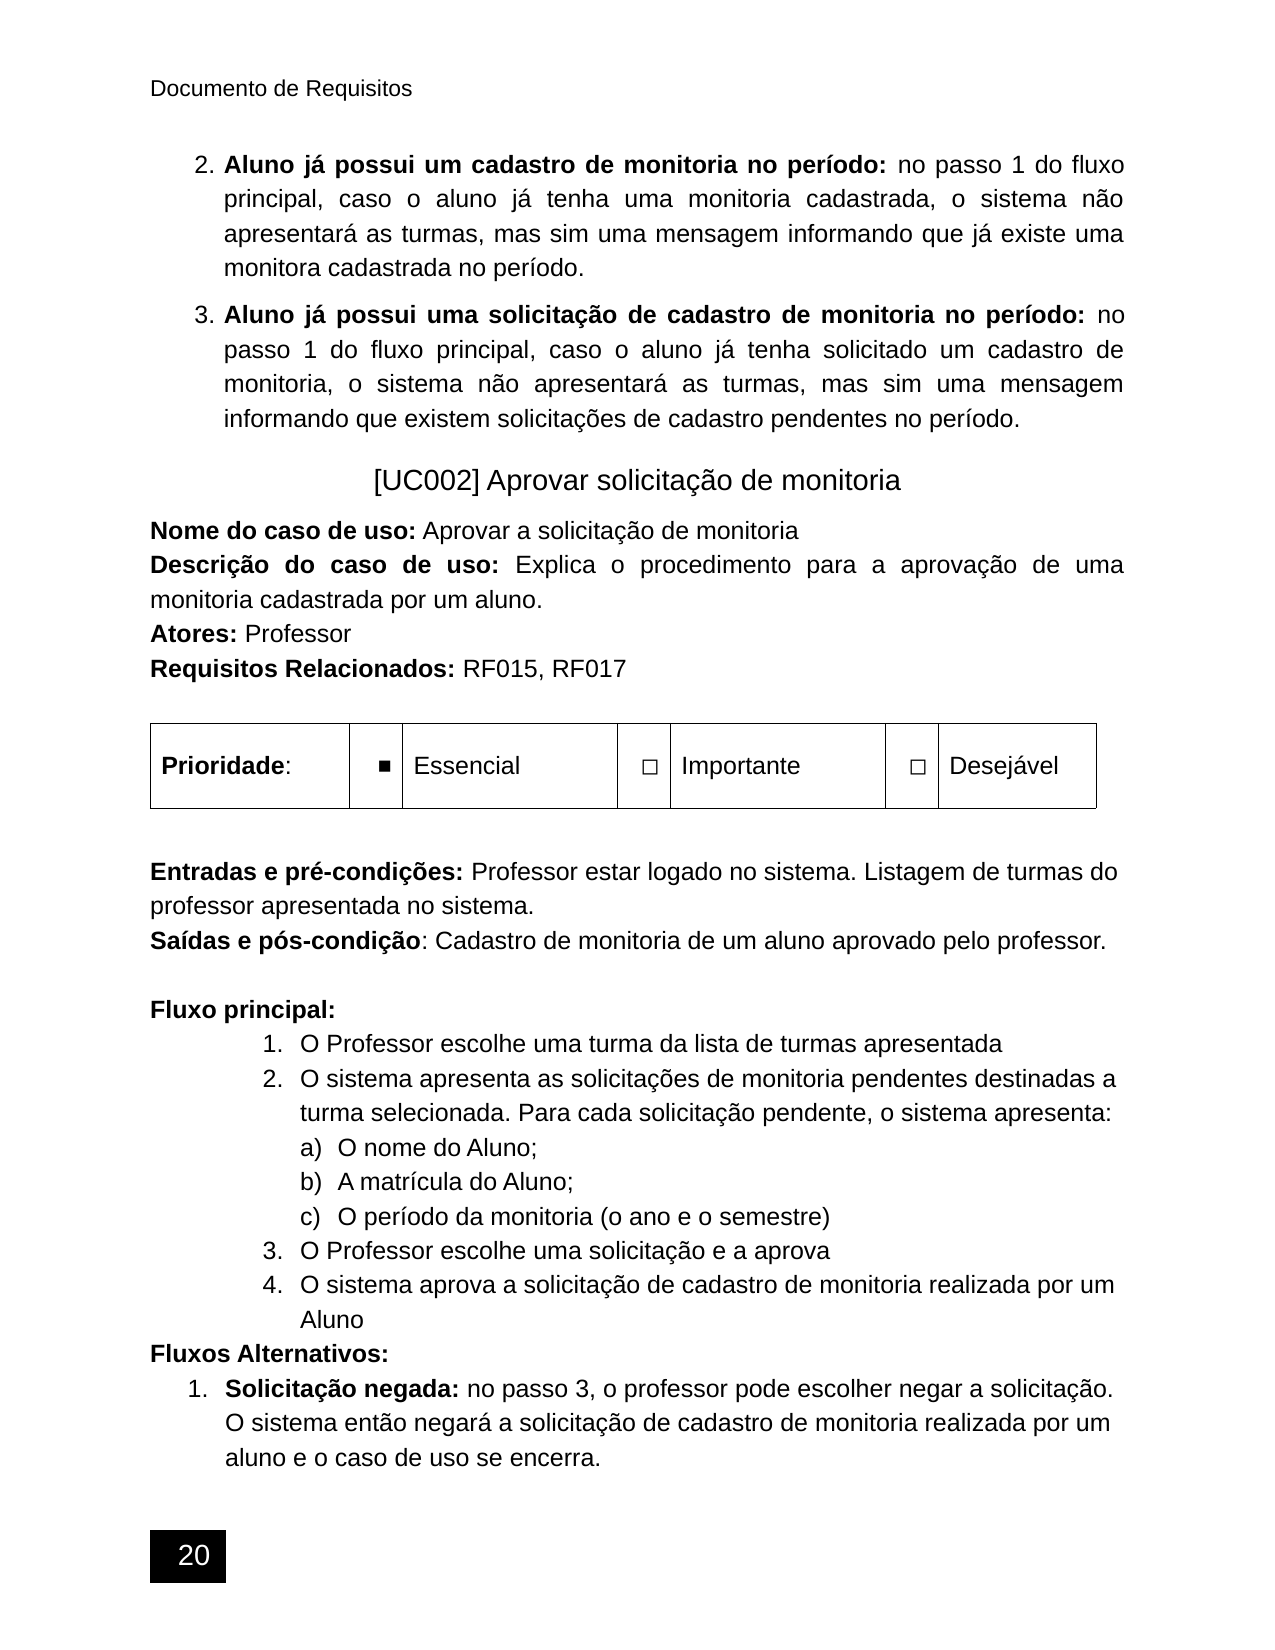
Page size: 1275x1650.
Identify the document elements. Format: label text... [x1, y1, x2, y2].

text Requisitos Relacionados: RF015, RF017 [150, 654, 1125, 683]
table_header ■ [350, 724, 402, 808]
text Fluxos Alternativos: [150, 1339, 1125, 1368]
list O Professor escolhe uma solicitação e a aprova [262, 1236, 1125, 1265]
table_header ◻ [886, 724, 938, 808]
list O sistema aprova a solicitação de cadastro de monitoria realizada por um Aluno [262, 1271, 1125, 1334]
text Nome do caso de uso: Aprovar a solicitação de monitoria [150, 516, 1125, 545]
list O período da monitoria (o ano e o semestre) [300, 1202, 1125, 1230]
text Fluxo principal: [150, 995, 1125, 1023]
table_header Essencial [403, 724, 617, 808]
text Descrição do caso de uso: Explica o procedimento para a aprovação de uma monitoria cadastrada por um aluno. [150, 551, 1125, 614]
text Atores: Professor [150, 619, 1125, 648]
text Saídas e pós-condição: Cadastro de monitoria de um aluno aprovado pelo professor. [150, 926, 1125, 954]
table_header Desejável [939, 724, 1096, 808]
text Entradas e pré-condições: Professor estar logado no sistema. Listagem de turmas do professor apresentada no sistema. [150, 857, 1125, 920]
table_header ◻ [618, 724, 670, 808]
list Aluno já possui uma solicitação de cadastro de monitoria no período: no passo 1 do fluxo principal, caso o aluno já tenha solicitado um cadastro de monitoria, o sistema não apresentará as turmas, mas sim uma mensagem informando que existem solicitações de cadastro pendentes no período. [194, 300, 1125, 433]
list O sistema apresenta as solicitações de monitoria pendentes destinadas a turma selecionada. Para cada solicitação pendente, o sistema apresenta: [262, 1064, 1125, 1127]
list Solicitação negada: no passo 3, o professor pode escolher negar a solicitação. O sistema então negará a solicitação de cadastro de monitoria realizada por um aluno e o caso de uso se encerra. [187, 1374, 1125, 1472]
list O nome do Aluno; [300, 1133, 1125, 1161]
table_header Importante [671, 724, 885, 808]
list A matrícula do Aluno; [300, 1167, 1125, 1196]
list O Professor escolhe uma turma da lista de turmas apresentada [262, 1029, 1125, 1058]
list Aluno já possui um cadastro de monitoria no período: no passo 1 do fluxo principal, caso o aluno já tenha uma monitoria cadastrada, o sistema não apresentará as turmas, mas sim uma mensagem informando que já existe uma monitora cadastrada no período. [194, 150, 1125, 282]
table_header Prioridade: [151, 724, 349, 808]
text [UC002] Aprovar solicitação de monitoria [150, 463, 1125, 497]
